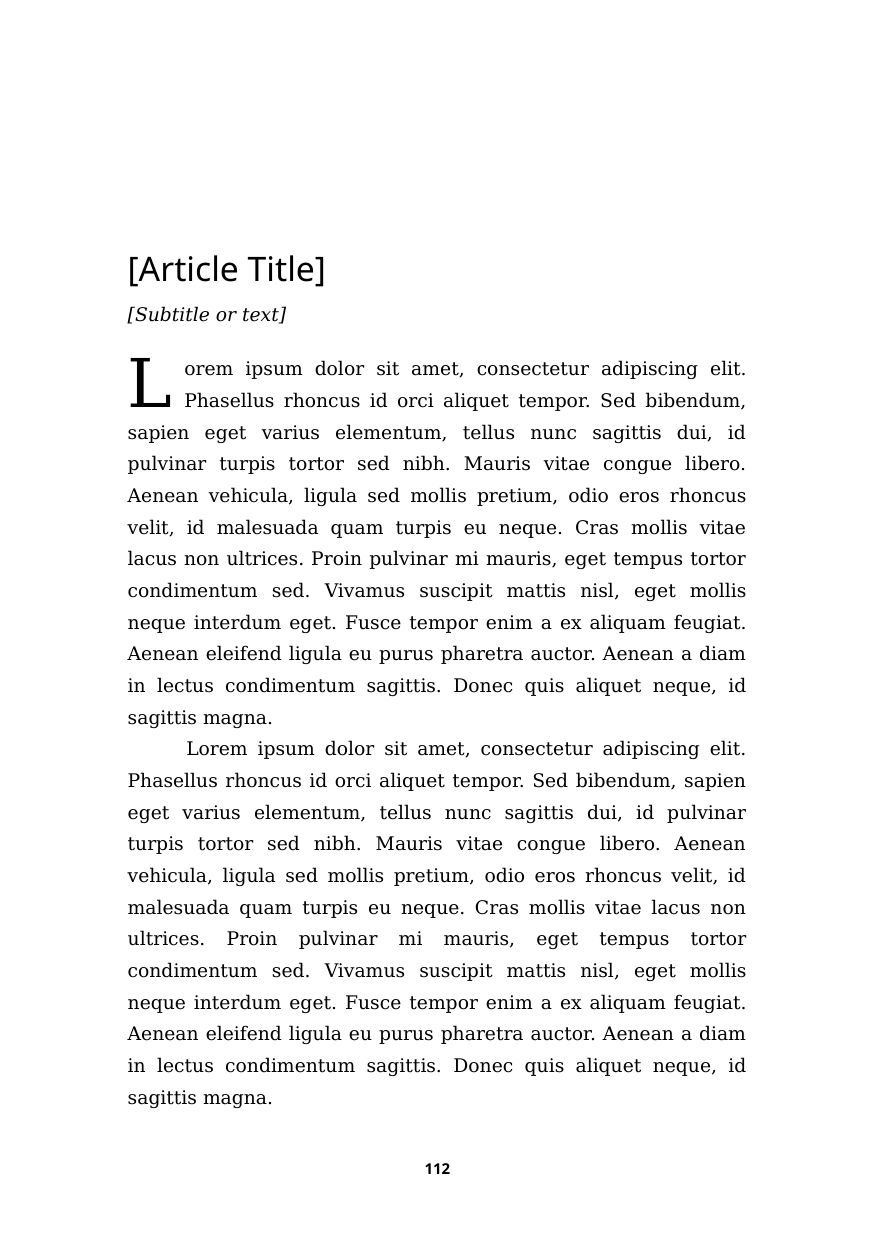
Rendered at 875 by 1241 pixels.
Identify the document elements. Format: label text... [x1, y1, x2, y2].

text [Subtitle or text] [127, 304, 747, 326]
text Lorem ipsum dolor sit amet, consectetur adipiscing elit. Phasellus rhoncus id orci aliquet tempor. Sed bibendum, sapien eget varius elementum, tellus nunc sagittis dui, id pulvinar turpis tortor sed nibh. Mauris vitae congue libero. Aenean vehicula, ligula sed mollis pretium, odio eros rhoncus velit, id malesuada quam turpis eu neque. Cras mollis vitae lacus non ultrices. Proin pulvinar mi mauris, eget tempus tortor condimentum sed. Vivamus suscipit mattis nisl, eget mollis neque interdum eget. Fusce tempor enim a ex aliquam feugiat. Aenean eleifend ligula eu purus pharetra auctor. Aenean a diam in lectus condimentum sagittis. Donec quis aliquet neque, id sagittis magna. [127, 738, 747, 1109]
text Lorem ipsum dolor sit amet, consectetur adipiscing elit. Phasellus rhoncus id orci aliquet tempor. Sed bibendum, sapien eget varius elementum, tellus nunc sagittis dui, id pulvinar turpis tortor sed nibh. Mauris vitae congue libero. Aenean vehicula, ligula sed mollis pretium, odio eros rhoncus velit, id malesuada quam turpis eu neque. Cras mollis vitae lacus non ultrices. Proin pulvinar mi mauris, eget tempus tortor condimentum sed. Vivamus suscipit mattis nisl, eget mollis neque interdum eget. Fusce tempor enim a ex aliquam feugiat. Aenean eleifend ligula eu purus pharetra auctor. Aenean a diam in lectus condimentum sagittis. Donec quis aliquet neque, id sagittis magna. [127, 358, 747, 729]
subtitle [Article Title] [127, 246, 747, 292]
